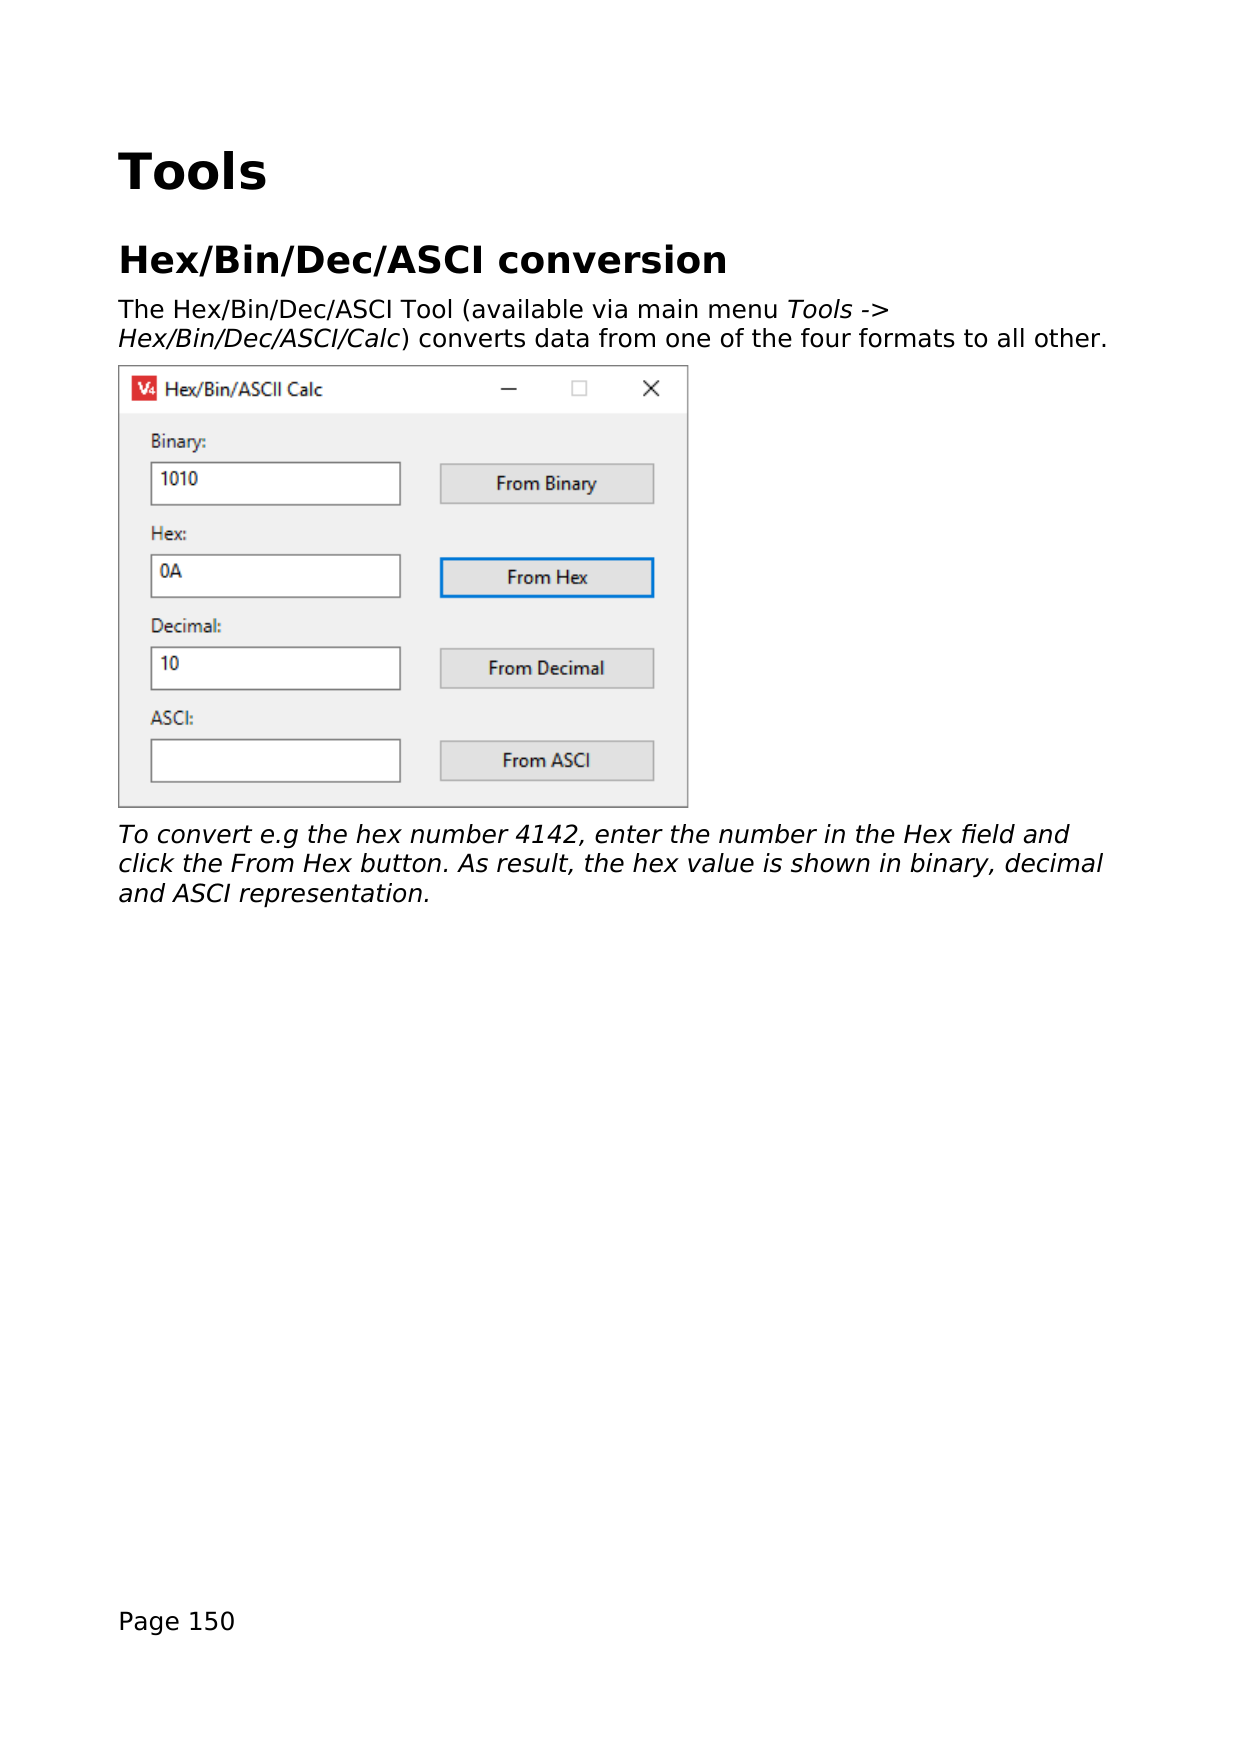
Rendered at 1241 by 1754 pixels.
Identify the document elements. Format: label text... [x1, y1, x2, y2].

subtitle Tools [118, 143, 1122, 201]
text The Hex/Bin/Dec/ASCI Tool (available via main menu Tools -> Hex/Bin/Dec/ASCI/Calc) converts data from one of the four formats to all other. [118, 295, 1122, 353]
picture [118, 365, 689, 808]
text To convert e.g the hex number 4142, enter the number in the Hex field and click the From Hex button. As result, the hex value is shown in binary, decimal and ASCI representation. [118, 821, 1122, 908]
subtitle Hex/Bin/Dec/ASCI conversion [118, 239, 1122, 282]
